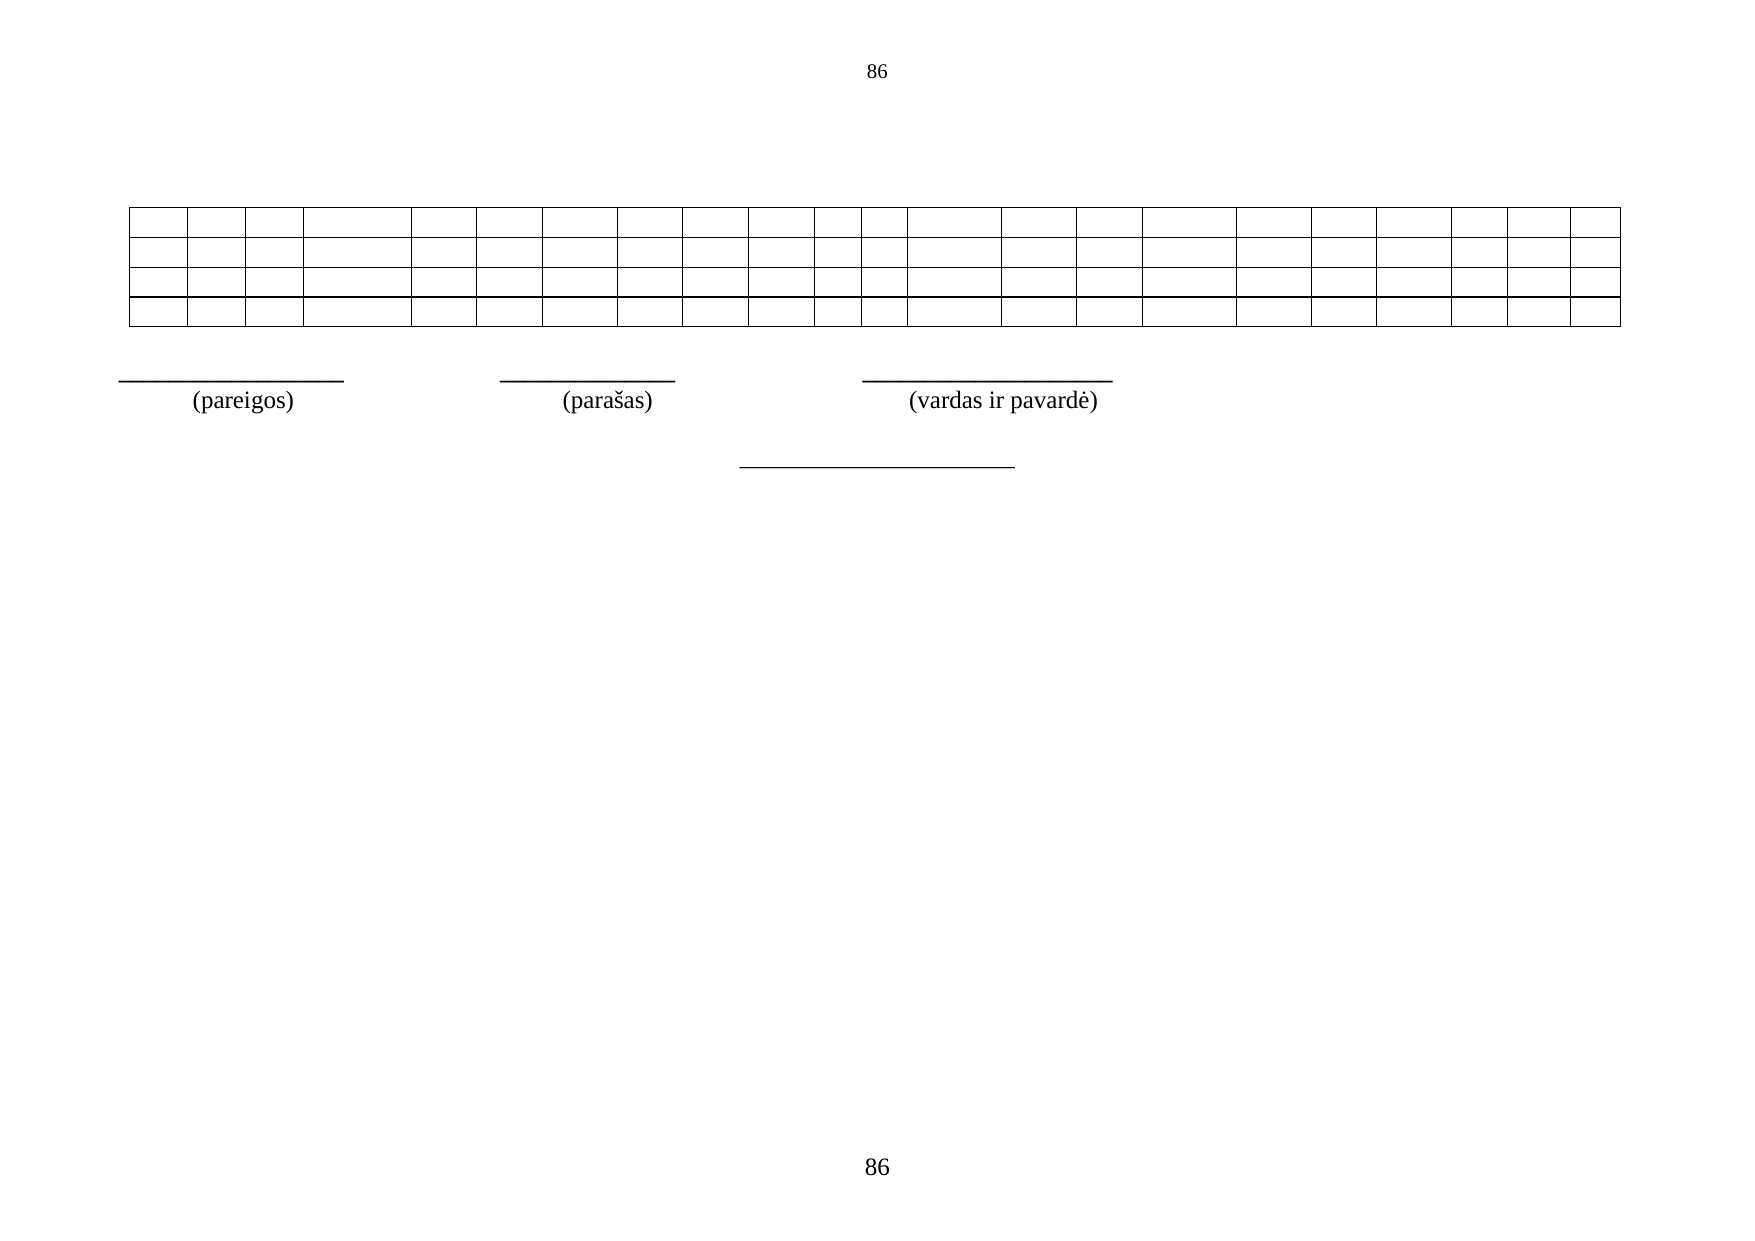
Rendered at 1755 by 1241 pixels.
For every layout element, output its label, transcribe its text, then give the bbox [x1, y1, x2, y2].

table_cell [908, 268, 1001, 296]
table_cell [683, 238, 748, 267]
table_cell [304, 238, 411, 267]
table_cell [1237, 268, 1311, 296]
table_cell [304, 208, 411, 237]
subtitle __________________ ______________ ____________________ [118, 356, 1636, 385]
table_cell [815, 268, 861, 296]
table_cell [815, 298, 861, 326]
table_cell [1377, 298, 1451, 326]
table_cell [246, 268, 303, 296]
table_cell [1377, 208, 1451, 237]
table_cell [1237, 298, 1311, 326]
table_cell [618, 268, 682, 296]
table_cell [412, 208, 476, 237]
table_cell [815, 208, 861, 237]
table_cell [1002, 298, 1076, 326]
table_cell [304, 298, 411, 326]
table_cell [477, 208, 542, 237]
table_cell [246, 208, 303, 237]
table_cell [1077, 298, 1142, 326]
table_cell [908, 298, 1001, 326]
table_cell [246, 238, 303, 267]
table_cell [1312, 238, 1376, 267]
text ______________________ [118, 442, 1636, 471]
table_cell [618, 208, 682, 237]
table_cell [477, 298, 542, 326]
table_cell [543, 268, 617, 296]
table_cell [1002, 268, 1076, 296]
table_cell [412, 238, 476, 267]
table_cell [412, 298, 476, 326]
table_cell [1077, 208, 1142, 237]
table_cell [1237, 238, 1311, 267]
table_cell [1377, 268, 1451, 296]
table_cell [1143, 268, 1236, 296]
table_cell [1312, 208, 1376, 237]
text (pareigos) (parašas) (vardas ir pavardė) [118, 385, 1636, 413]
table_cell [1312, 298, 1376, 326]
table_cell [1143, 238, 1236, 267]
table_cell [543, 208, 617, 237]
table_cell [1143, 208, 1236, 237]
table_cell [188, 208, 245, 237]
table_cell [130, 208, 187, 237]
table_cell [749, 238, 814, 267]
table_cell [749, 208, 814, 237]
table_cell [1571, 208, 1620, 237]
table_cell [1571, 268, 1620, 296]
table_cell [1002, 238, 1076, 267]
table_cell [862, 298, 907, 326]
table_cell [188, 298, 245, 326]
table_cell [815, 238, 861, 267]
table_cell [862, 208, 907, 237]
table_cell [1312, 268, 1376, 296]
table_cell [1508, 238, 1570, 267]
table_cell [246, 298, 303, 326]
table_cell [188, 238, 245, 267]
table_cell [1571, 238, 1620, 267]
table_cell [412, 268, 476, 296]
table_cell [477, 268, 542, 296]
table_cell [862, 268, 907, 296]
table_cell [130, 238, 187, 267]
table_cell [1143, 298, 1236, 326]
table_cell [1452, 238, 1507, 267]
table_cell [1571, 298, 1620, 326]
table_cell [130, 268, 187, 296]
table_cell [304, 268, 411, 296]
table_cell [1002, 208, 1076, 237]
table_cell [1508, 268, 1570, 296]
table_cell [1452, 298, 1507, 326]
table_cell [749, 268, 814, 296]
table_cell [1508, 298, 1570, 326]
table_cell [1508, 208, 1570, 237]
table_cell [908, 238, 1001, 267]
table_cell [683, 208, 748, 237]
table_cell [1452, 268, 1507, 296]
table_cell [543, 298, 617, 326]
table_cell [1077, 268, 1142, 296]
table_cell [1377, 238, 1451, 267]
table_cell [188, 268, 245, 296]
table_cell [130, 298, 187, 326]
table_cell [908, 208, 1001, 237]
table_cell [683, 298, 748, 326]
table_cell [683, 268, 748, 296]
table_cell [862, 238, 907, 267]
table_cell [477, 238, 542, 267]
table_cell [543, 238, 617, 267]
table_cell [1237, 208, 1311, 237]
table_cell [1077, 238, 1142, 267]
table_cell [618, 298, 682, 326]
table_cell [1452, 208, 1507, 237]
table_cell [749, 298, 814, 326]
table_cell [618, 238, 682, 267]
